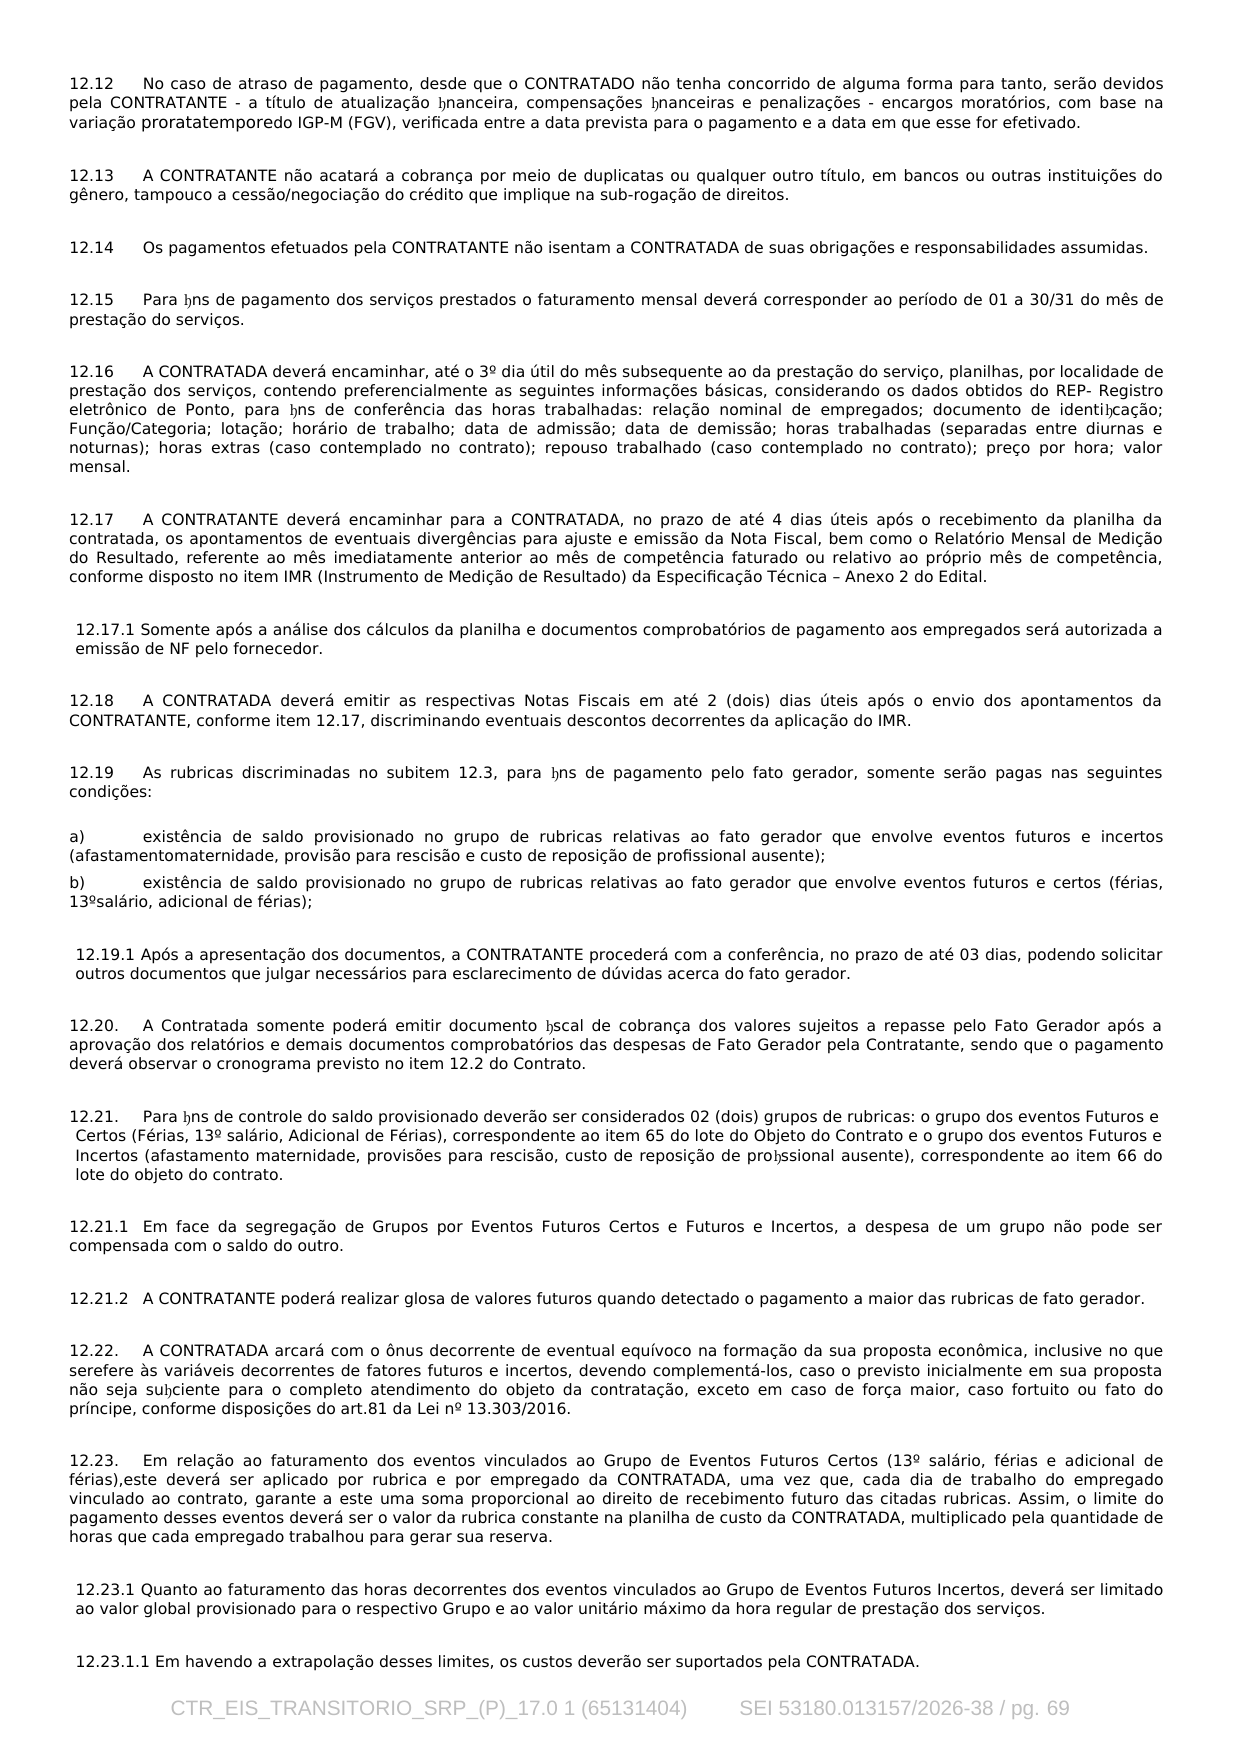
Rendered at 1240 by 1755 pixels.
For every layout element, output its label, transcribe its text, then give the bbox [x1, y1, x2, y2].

list A CONTRATADA arcará com o ônus decorrente de eventual equívoco na formação da sua proposta econômica, inclusive no que serefere às variáveis decorrentes de fatores futuros e incertos, devendo complementá-los, caso o previsto inicialmente em sua proposta não seja suciente para o completo atendimento do objeto da contratação, exceto em caso de força maior, caso fortuito ou fato do príncipe, conforme disposições do art.81 da Lei nº 13.303/2016. [69, 1342, 1165, 1418]
list A CONTRATANTE poderá realizar glosa de valores futuros quando detectado o pagamento a maior das rubricas de fato gerador. [69, 1290, 1165, 1308]
text Certos (Férias, 13º salário, Adicional de Férias), correspondente ao item 65 do lote do Objeto do Contrato e o grupo dos eventos Futuros e Incertos (afastamento maternidade, provisões para rescisão, custo de reposição de prossional ausente), correspondente ao item 66 do lote do objeto do contrato. [75, 1127, 1165, 1184]
list No caso de atraso de pagamento, desde que o CONTRATADO não tenha concorrido de alguma forma para tanto, serão devidos pela CONTRATANTE - a título de atualização nanceira, compensações nanceiras e penalizações - encargos moratórios, com base na variação proratatemporedo IGP-M (FGV), verificada entre a data prevista para o pagamento e a data em que esse for efetivado. [69, 75, 1165, 133]
list A CONTRATADA deverá encaminhar, até o 3º dia útil do mês subsequente ao da prestação do serviço, planilhas, por localidade de prestação dos serviços, contendo preferencialmente as seguintes informações básicas, considerando os dados obtidos do REP- Registro eletrônico de Ponto, para ns de conferência das horas trabalhadas: relação nominal de empregados; documento de identicação; Função/Categoria; lotação; horário de trabalho; data de admissão; data de demissão; horas trabalhadas (separadas entre diurnas e noturnas); horas extras (caso contemplado no contrato); repouso trabalhado (caso contemplado no contrato); preço por hora; valor mensal. [69, 363, 1165, 477]
text 12.17.1 Somente após a análise dos cálculos da planilha e documentos comprobatórios de pagamento aos empregados será autorizada a emissão de NF pelo fornecedor. [75, 621, 1165, 658]
list existência de saldo provisionado no grupo de rubricas relativas ao fato gerador que envolve eventos futuros e incertos (afastamentomaternidade, provisão para rescisão e custo de reposição de profissional ausente); [69, 828, 1165, 866]
list Para ns de controle do saldo provisionado deverão ser considerados 02 (dois) grupos de rubricas: o grupo dos eventos Futuros e [69, 1108, 1165, 1126]
list Em face da segregação de Grupos por Eventos Futuros Certos e Futuros e Incertos, a despesa de um grupo não pode ser compensada com o saldo do outro. [69, 1218, 1165, 1255]
text 12.23.1 Quanto ao faturamento das horas decorrentes dos eventos vinculados ao Grupo de Eventos Futuros Incertos, deverá ser limitado ao valor global provisionado para o respectivo Grupo e ao valor unitário máximo da hora regular de prestação dos serviços. [75, 1581, 1165, 1618]
list A CONTRATANTE deverá encaminhar para a CONTRATADA, no prazo de até 4 dias úteis após o recebimento da planilha da contratada, os apontamentos de eventuais divergências para ajuste e emissão da Nota Fiscal, bem como o Relatório Mensal de Medição do Resultado, referente ao mês imediatamente anterior ao mês de competência faturado ou relativo ao próprio mês de competência, conforme disposto no item IMR (Instrumento de Medição de Resultado) da Especificação Técnica – Anexo 2 do Edital. [69, 511, 1165, 586]
text 12.19.1 Após a apresentação dos documentos, a CONTRATANTE procederá com a conferência, no prazo de até 03 dias, podendo solicitar outros documentos que julgar necessários para esclarecimento de dúvidas acerca do fato gerador. [75, 946, 1165, 983]
list Em relação ao faturamento dos eventos vinculados ao Grupo de Eventos Futuros Certos (13º salário, férias e adicional de férias),este deverá ser aplicado por rubrica e por empregado da CONTRATADA, uma vez que, cada dia de trabalho do empregado vinculado ao contrato, garante a este uma soma proporcional ao direito de recebimento futuro das citadas rubricas. Assim, o limite do pagamento desses eventos deverá ser o valor da rubrica constante na planilha de custo da CONTRATADA, multiplicado pela quantidade de horas que cada empregado trabalhou para gerar sua reserva. [69, 1452, 1165, 1547]
list existência de saldo provisionado no grupo de rubricas relativas ao fato gerador que envolve eventos futuros e certos (férias, 13ºsalário, adicional de férias); [69, 874, 1165, 911]
list A CONTRATANTE não acatará a cobrança por meio de duplicatas ou qualquer outro título, em bancos ou outras instituições do gênero, tampouco a cessão/negociação do crédito que implique na sub-rogação de direitos. [69, 167, 1165, 204]
text 12.23.1.1 Em havendo a extrapolação desses limites, os custos deverão ser suportados pela CONTRATADA. [75, 1653, 1165, 1671]
list As rubricas discriminadas no subitem 12.3, para ns de pagamento pelo fato gerador, somente serão pagas nas seguintes condições: [69, 764, 1165, 801]
list Os pagamentos efetuados pela CONTRATANTE não isentam a CONTRATADA de suas obrigações e responsabilidades assumidas. [69, 239, 1165, 257]
list A CONTRATADA deverá emitir as respectivas Notas Fiscais em até 2 (dois) dias úteis após o envio dos apontamentos da CONTRATANTE, conforme item 12.17, discriminando eventuais descontos decorrentes da aplicação do IMR. [69, 692, 1165, 730]
list A Contratada somente poderá emitir documento scal de cobrança dos valores sujeitos a repasse pelo Fato Gerador após a aprovação dos relatórios e demais documentos comprobatórios das despesas de Fato Gerador pela Contratante, sendo que o pagamento deverá observar o cronograma previsto no item 12.2 do Contrato. [69, 1017, 1165, 1073]
list Para ns de pagamento dos serviços prestados o faturamento mensal deverá corresponder ao período de 01 a 30/31 do mês de prestação do serviços. [69, 291, 1165, 329]
